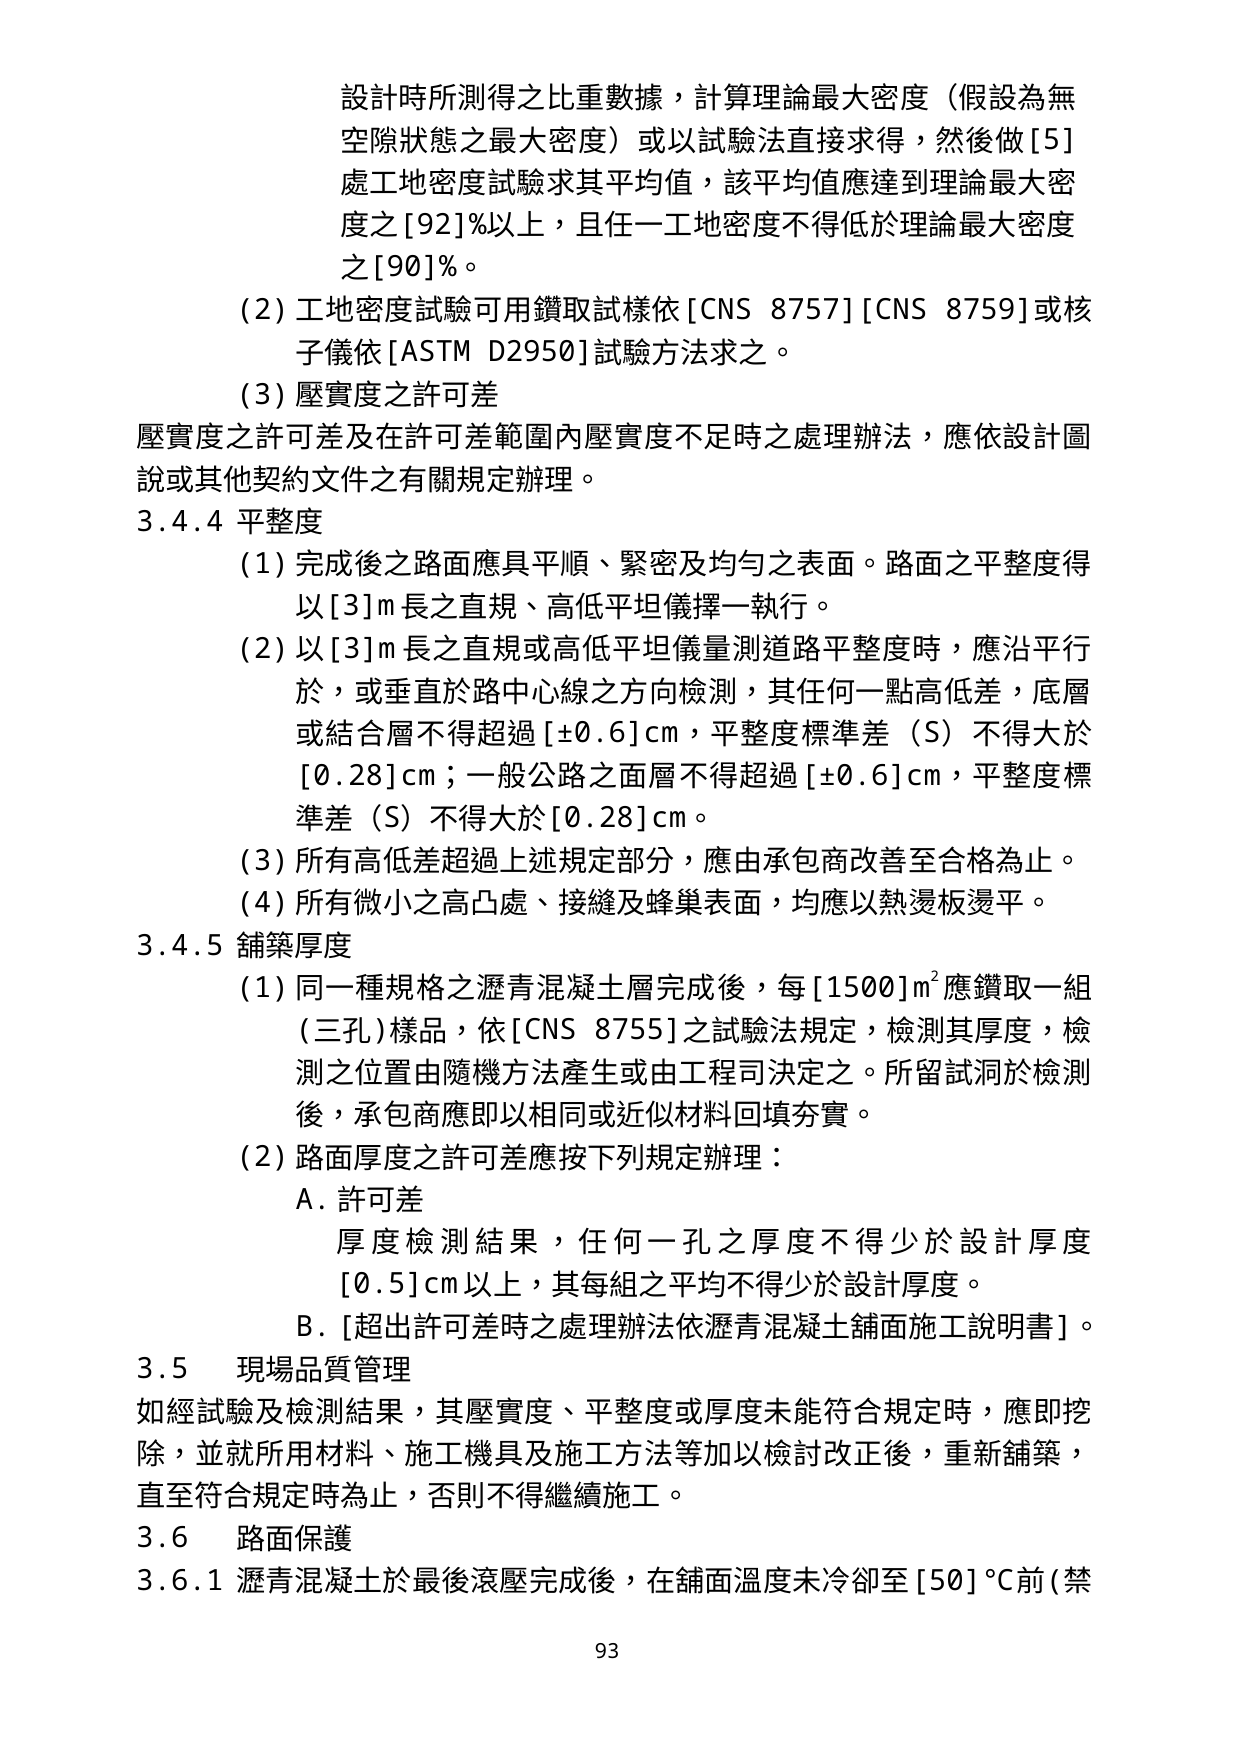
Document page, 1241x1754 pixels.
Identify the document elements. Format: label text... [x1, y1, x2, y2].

text B. [超出許可差時之處理辦法依瀝青混凝土舖面施工說明書]。 [295, 1304, 1092, 1346]
text 3.4.5 舖築厚度 [136, 922, 1092, 965]
text (1) 同一種規格之瀝青混凝土層完成後，每[1500]m2應鑽取一組(三孔)樣品，依[CNS 8755]之試驗法規定，檢測其厚度，檢測之位置由隨機方法產生或由工程司決定之。所留試洞於檢測後，承包商應即以相同或近似材料回填夯實。 [236, 965, 1092, 1134]
text (2) 路面厚度之許可差應按下列規定辦理： [236, 1134, 1092, 1177]
text 3.4.4 平整度 [136, 498, 1092, 541]
text (4) 所有微小之高凸處、接縫及蜂巢表面，均應以熱燙板燙平。 [236, 880, 1092, 922]
text 厚度檢測結果，任何一孔之厚度不得少於設計厚度[0.5]cm以上，其每組之平均不得少於設計厚度。 [335, 1219, 1092, 1304]
text 3.6 路面保護 [136, 1515, 1092, 1558]
text 如經試驗及檢測結果，其壓實度、平整度或厚度未能符合規定時，應即挖除，並就所用材料、施工機具及施工方法等加以檢討改正後，重新舖築，直至符合規定時為止，否則不得繼續施工。 [136, 1388, 1092, 1515]
text 3.6.1 瀝青混凝土於最後滾壓完成後，在舖面溫度未冷卻至[50]℃前(禁 [136, 1558, 1092, 1600]
text 壓實度之許可差及在許可差範圍內壓實度不足時之處理辦法，應依設計圖說或其他契約文件之有關規定辦理。 [136, 414, 1092, 498]
text (2) 工地密度試驗可用鑽取試樣依[CNS 8757][CNS 8759]或核子儀依[ASTM D2950]試驗方法求之。 [236, 287, 1092, 372]
text A. 許可差 [295, 1177, 1092, 1219]
text 設計時所測得之比重數據，計算理論最大密度（假設為無空隙狀態之最大密度）或以試驗法直接求得，然後做[5]處工地密度試驗求其平均值，該平均值應達到理論最大密度之[92]%以上，且任一工地密度不得低於理論最大密度之[90]%。 [295, 75, 1078, 287]
text (1) 完成後之路面應具平順、緊密及均勻之表面。路面之平整度得以[3]m長之直規、高低平坦儀擇一執行。 [236, 541, 1092, 626]
text 3.5 現場品質管理 [136, 1346, 1092, 1388]
text (3) 所有高低差超過上述規定部分，應由承包商改善至合格為止。 [236, 838, 1092, 880]
text (3) 壓實度之許可差 [236, 372, 1092, 414]
text (2) 以[3]m長之直規或高低平坦儀量測道路平整度時，應沿平行於，或垂直於路中心線之方向檢測，其任何一點高低差，底層或結合層不得超過[±0.6]cm，平整度標準差（S）不得大於[0.28]cm；一般公路之面層不得超過[±0.6]cm，平整度標準差（S）不得大於[0.28]cm。 [236, 626, 1092, 838]
